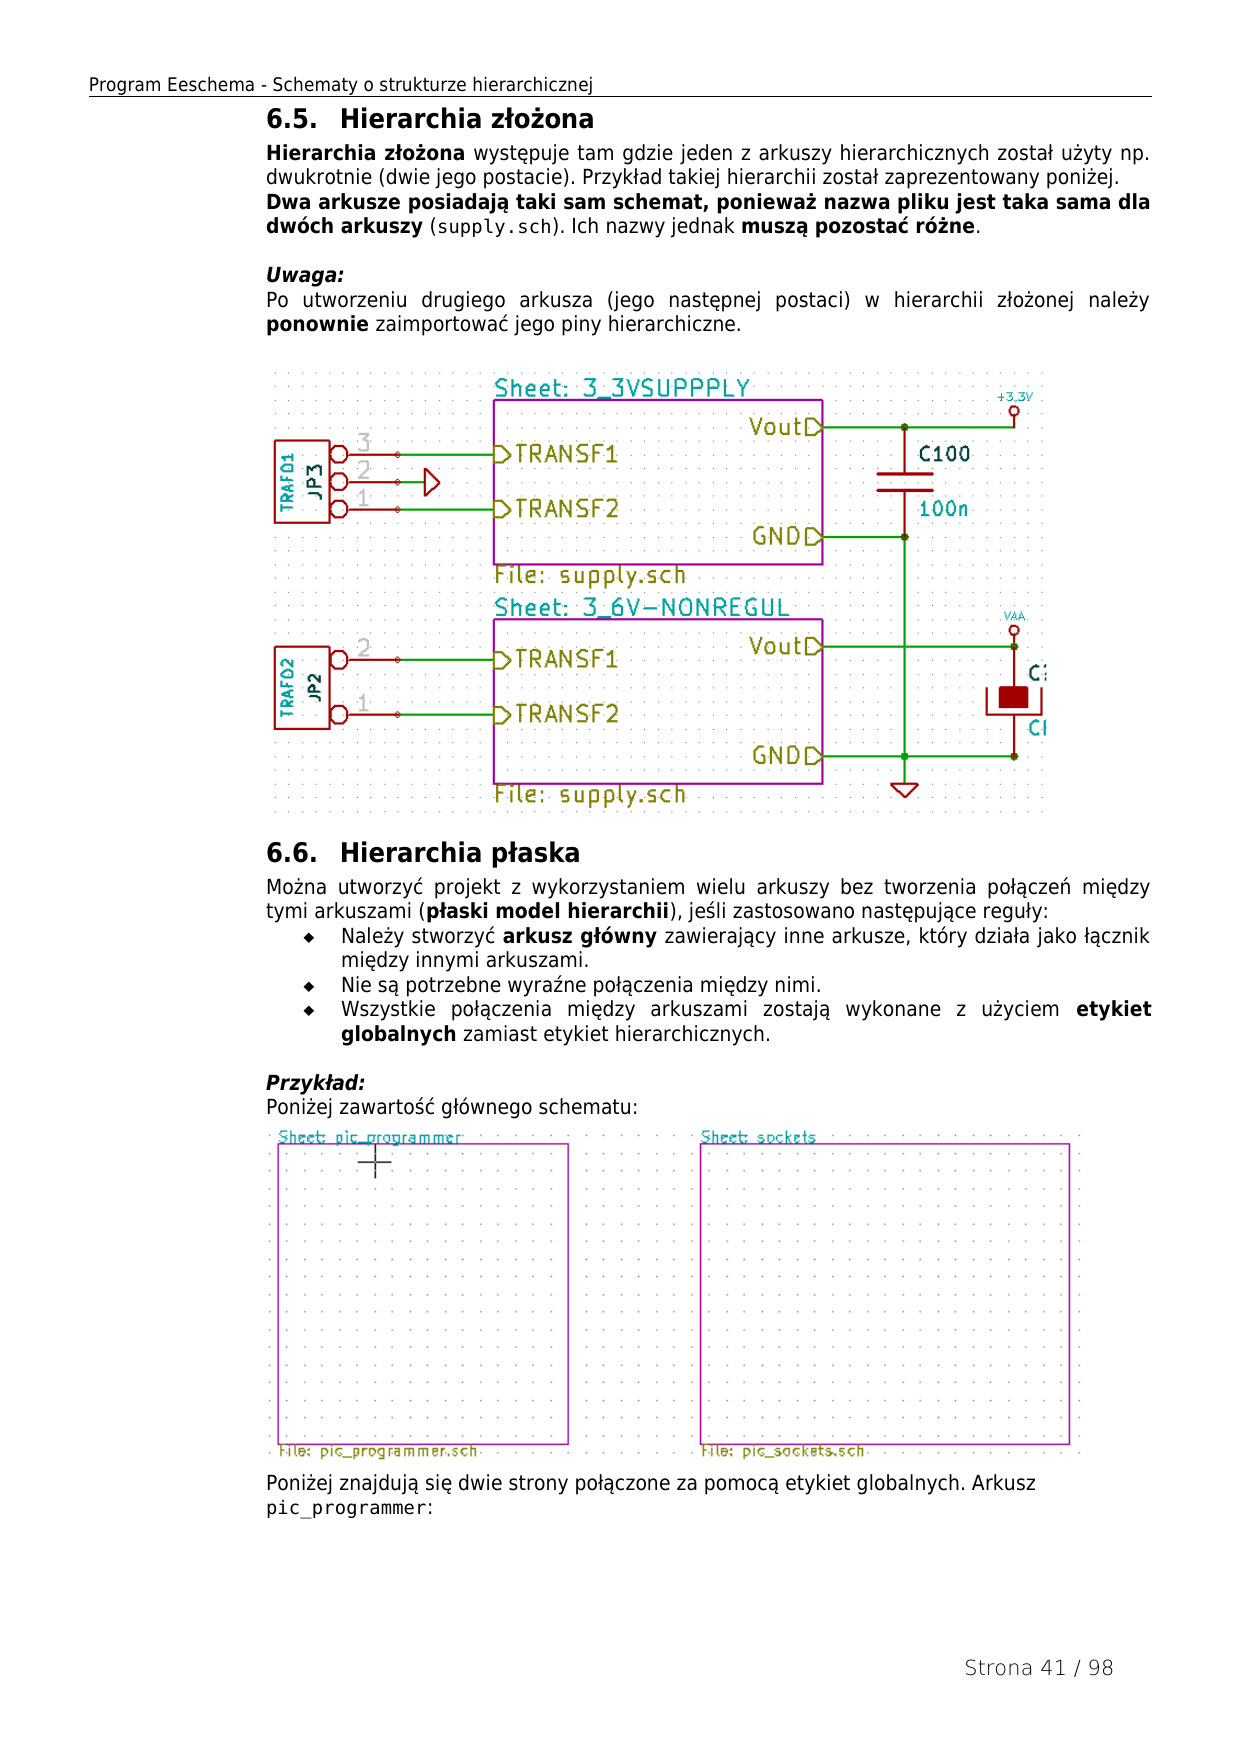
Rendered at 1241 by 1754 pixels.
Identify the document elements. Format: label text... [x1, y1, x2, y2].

text Poniżej zawartość głównego schematu: [266, 1095, 1152, 1120]
text Hierarchia złożona występuje tam gdzie jeden z arkuszy hierarchicznych został użyty np. dwukrotnie (dwie jego postacie). Przykład takiej hierarchii został zaprezentowany poniżej. [266, 141, 1152, 190]
text Po utworzeniu drugiego arkusza (jego następnej postaci) w hierarchii złożonej należy ponownie zaimportować jego piny hierarchiczne. [266, 288, 1152, 337]
subtitle Hierarchia złożona [266, 103, 1152, 135]
text Przykład: [266, 1071, 1152, 1095]
text Można utworzyć projekt z wykorzystaniem wielu arkuszy bez tworzenia połączeń między tymi arkuszami (płaski model hierarchii), jeśli zastosowano następujące reguły: [266, 875, 1152, 924]
list Należy stworzyć arkusz główny zawierający inne arkusze, który działa jako łącznik między innymi arkuszami. [303, 924, 1152, 973]
subtitle Hierarchia płaska [266, 838, 1152, 869]
picture [265, 367, 1047, 820]
list Nie są potrzebne wyraźne połączenia między nimi. [303, 973, 1152, 997]
text Uwaga: [266, 263, 1152, 288]
text Poniżej znajdują się dwie strony połączone za pomocą etykiet globalnych. Arkusz pic_programmer: [266, 1471, 1152, 1519]
text Dwa arkusze posiadają taki sam schemat, ponieważ nazwa pliku jest taka sama dla dwóch arkuszy (supply.sch). Ich nazwy jednak muszą pozostać różne. [266, 190, 1152, 239]
picture [265, 1125, 1083, 1465]
list Wszystkie połączenia między arkuszami zostają wykonane z użyciem etykiet globalnych zamiast etykiet hierarchicznych. [303, 997, 1152, 1046]
